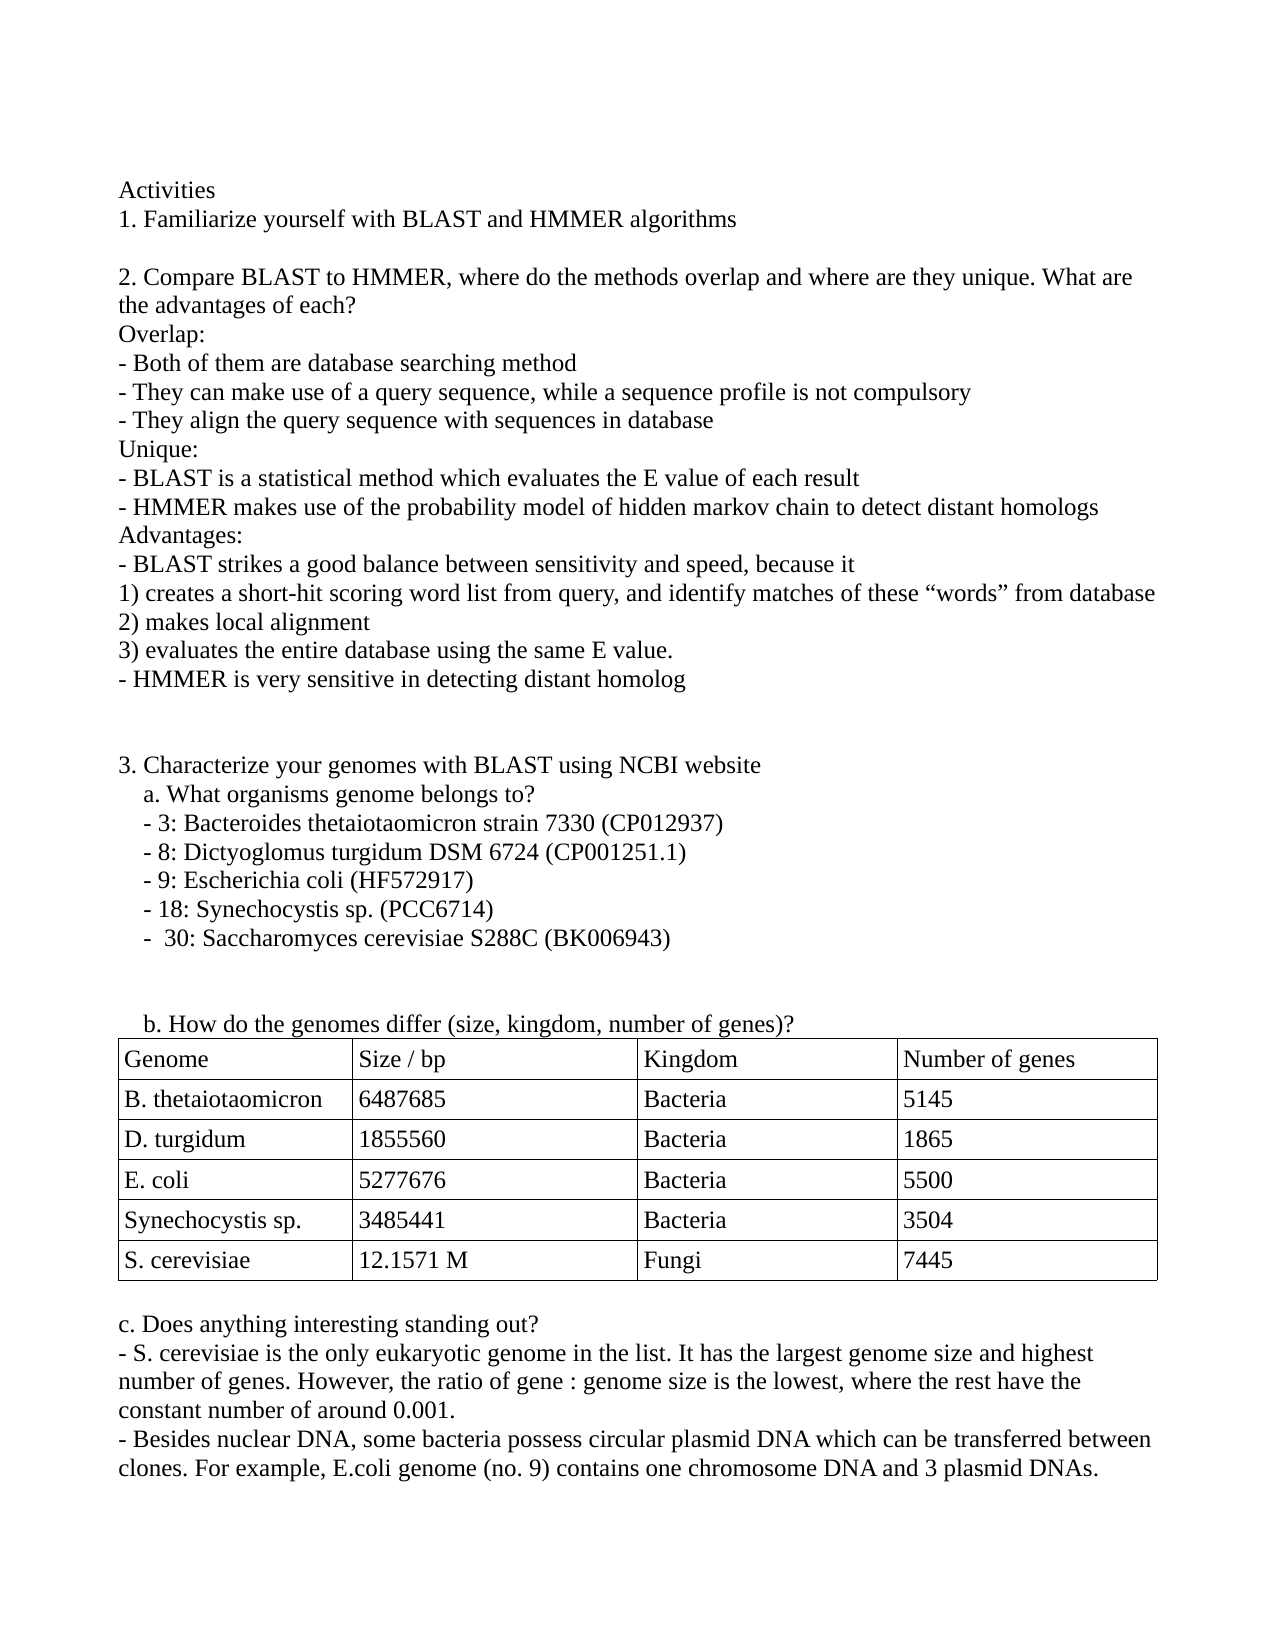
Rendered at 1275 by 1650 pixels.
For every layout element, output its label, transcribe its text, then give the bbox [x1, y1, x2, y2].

text - 8: Dictyoglomus turgidum DSM 6724 (CP001251.1) [118, 837, 1157, 866]
text Advantages: [118, 521, 1157, 549]
text b. How do the genomes differ (size, kingdom, number of genes)? [118, 1009, 1157, 1038]
table_cell 7445 [898, 1241, 1157, 1280]
table_cell 6487685 [353, 1080, 637, 1119]
text 3. Characterize your genomes with BLAST using NCBI website [118, 751, 1157, 779]
text Unique: [118, 434, 1157, 463]
table_cell Fungi [638, 1241, 897, 1280]
text 2. Compare BLAST to HMMER, where do the methods overlap and where are they unique. What are the advantages of each? [118, 262, 1157, 319]
table_cell Bacteria [638, 1200, 897, 1240]
text 1. Familiarize yourself with BLAST and HMMER algorithms [118, 204, 1157, 233]
table_header Number of genes [898, 1039, 1157, 1078]
text a. What organisms genome belongs to? [118, 779, 1157, 808]
text - They can make use of a query sequence, while a sequence profile is not compulsory [118, 377, 1157, 406]
text - They align the query sequence with sequences in database [118, 406, 1157, 434]
table_cell Synechocystis sp. [119, 1200, 352, 1240]
table_cell 5500 [898, 1160, 1157, 1199]
table_cell B. thetaiotaomicron [119, 1080, 352, 1119]
table_cell D. turgidum [119, 1120, 352, 1159]
table_cell 1865 [898, 1120, 1157, 1159]
text - HMMER is very sensitive in detecting distant homolog [118, 664, 1157, 693]
table_header Size / bp [353, 1039, 637, 1078]
table_cell 3504 [898, 1200, 1157, 1240]
text 2) makes local alignment [118, 607, 1157, 636]
table_cell 1855560 [353, 1120, 637, 1159]
text - 3: Bacteroides thetaiotaomicron strain 7330 (CP012937) [118, 808, 1157, 837]
text - Both of them are database searching method [118, 348, 1157, 377]
text - S. cerevisiae is the only eukaryotic genome in the list. It has the largest genome size and highest number of genes. However, the ratio of gene : genome size is the lowest, where the rest have the constant number of around 0.001. [118, 1338, 1157, 1424]
text 3) evaluates the entire database using the same E value. [118, 636, 1157, 664]
table_cell 12.1571 M [353, 1241, 637, 1280]
text - 30: Saccharomyces cerevisiae S288C (BK006943) [118, 923, 1157, 952]
text c. Does anything interesting standing out? [118, 1309, 1157, 1338]
text 1) creates a short-hit scoring word list from query, and identify matches of these “words” from database [118, 578, 1157, 607]
table_cell 3485441 [353, 1200, 637, 1240]
text - HMMER makes use of the probability model of hidden markov chain to detect distant homologs [118, 492, 1157, 521]
table_cell S. cerevisiae [119, 1241, 352, 1280]
table_cell Bacteria [638, 1080, 897, 1119]
table_header Genome [119, 1039, 352, 1078]
text - BLAST strikes a good balance between sensitivity and speed, because it [118, 549, 1157, 578]
table_cell Bacteria [638, 1160, 897, 1199]
text - 18: Synechocystis sp. (PCC6714) [118, 894, 1157, 923]
text Activities [118, 176, 1157, 204]
table_cell Bacteria [638, 1120, 897, 1159]
table_cell E. coli [119, 1160, 352, 1199]
text - BLAST is a statistical method which evaluates the E value of each result [118, 463, 1157, 492]
table_cell 5145 [898, 1080, 1157, 1119]
text Overlap: [118, 319, 1157, 348]
table_header Kingdom [638, 1039, 897, 1078]
table_cell 5277676 [353, 1160, 637, 1199]
text - 9: Escherichia coli (HF572917) [118, 866, 1157, 894]
text - Besides nuclear DNA, some bacteria possess circular plasmid DNA which can be transferred between clones. For example, E.coli genome (no. 9) contains one chromosome DNA and 3 plasmid DNAs. [118, 1424, 1157, 1481]
